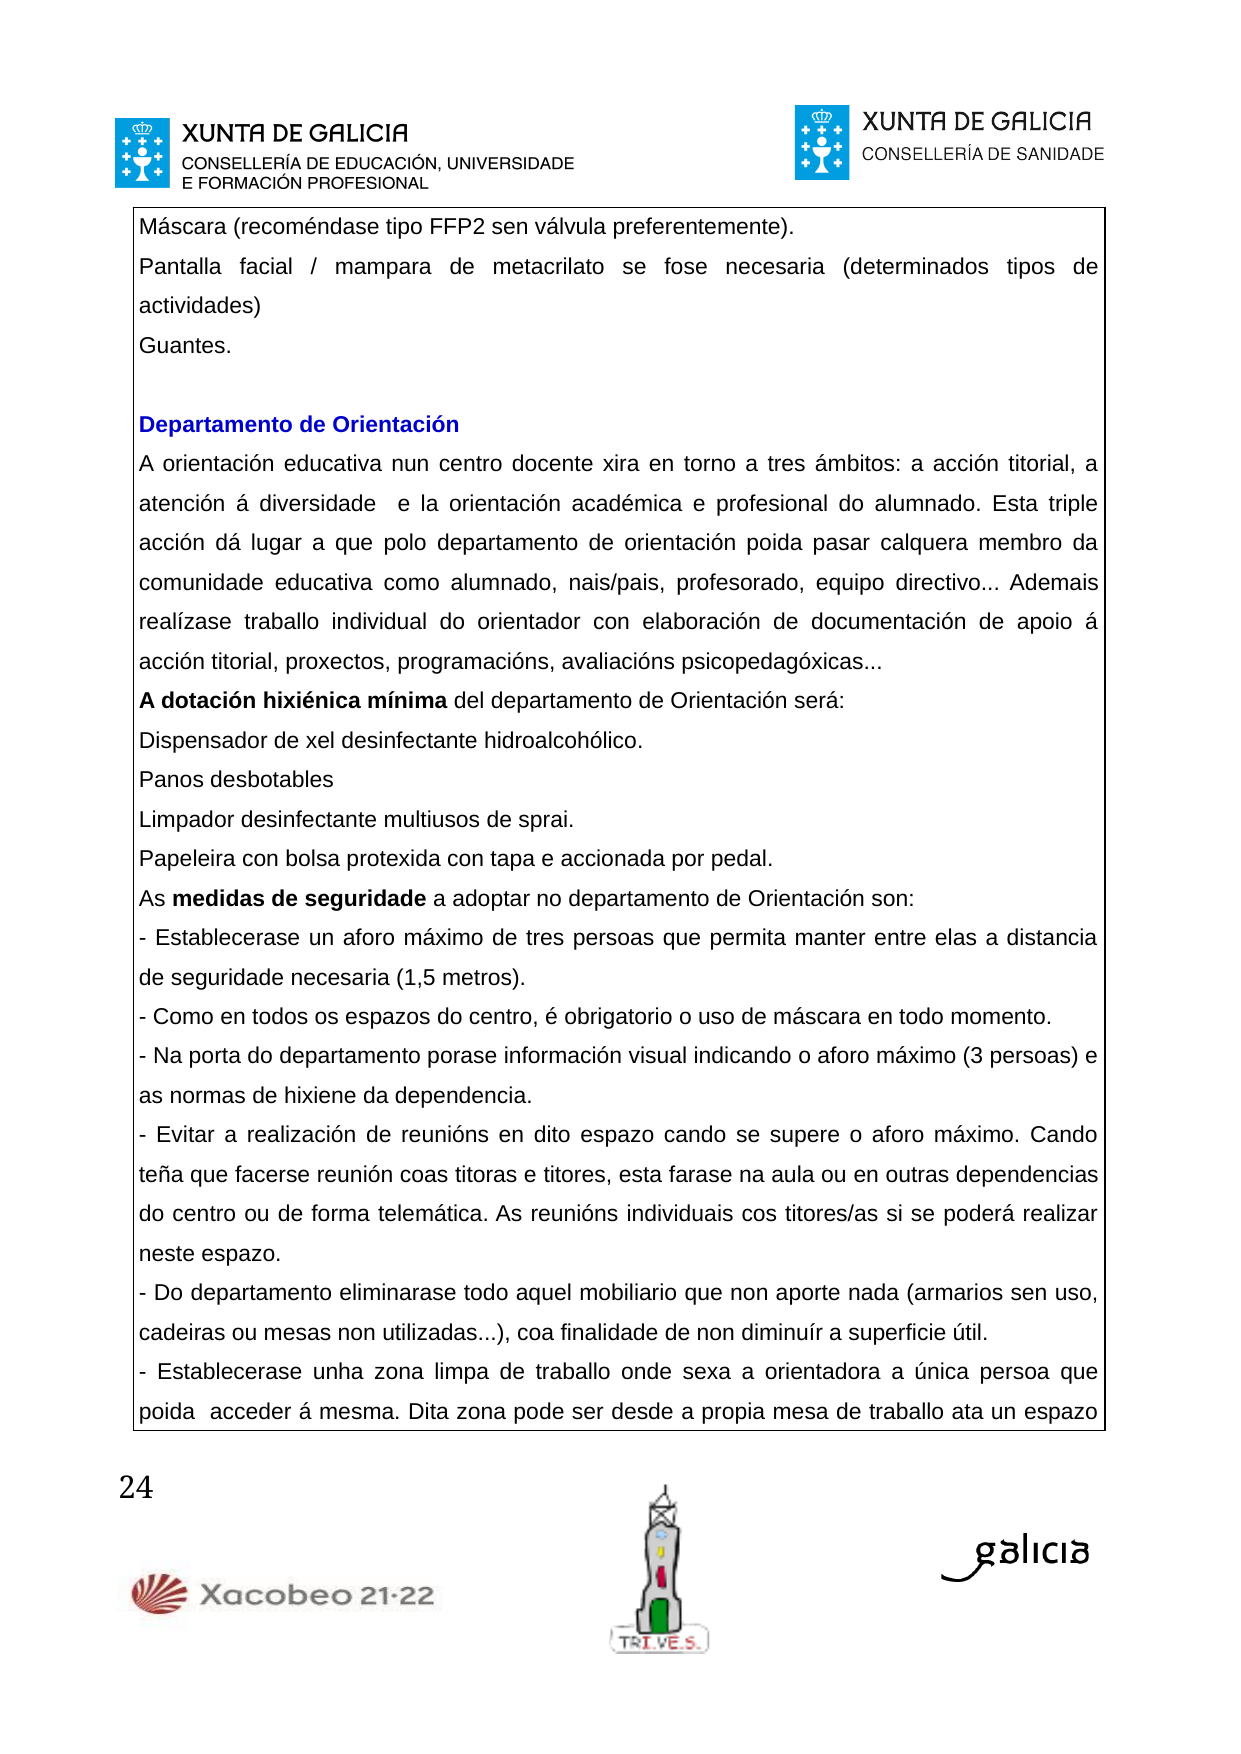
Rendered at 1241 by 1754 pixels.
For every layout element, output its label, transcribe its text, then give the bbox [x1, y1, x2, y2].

picture [834, 126, 841, 134]
picture [834, 143, 841, 150]
picture [818, 137, 826, 145]
picture [115, 118, 574, 189]
picture [941, 1533, 1089, 1582]
picture [155, 153, 162, 160]
picture [134, 158, 151, 180]
picture [139, 138, 146, 145]
picture [155, 168, 162, 175]
picture [813, 148, 830, 172]
picture [155, 138, 162, 144]
table_cell Máscara (recoméndase tipo FFP2 sen válvula preferentemente). Pantalla facial / mampara de metacrilato se fose necesaria (determinados tipos de actividades) Guantes. Departamento de Orientación A orientación educativa nun centro docente xira en torno a tres ámbitos: a acción titorial, a atención á diversidade e la orientación académica e profesional do alumnado. Esta triple acción dá lugar a que polo departamento de orientación poida pasar calquera membro da comunidade educativa como alumnado, nais/pais, profesorado, equipo directivo... Ademais realízase traballo individual do orientador con elaboración de documentación de apoio á acción titorial, proxectos, programacións, avaliacións psicopedagóxicas... A dotación hixiénica mínima del departamento de Orientación será: Dispensador de xel desinfectante hidroalcohólico. Panos desbotables Limpador desinfectante multiusos de sprai. Papeleira con bolsa protexida con tapa e accionada por pedal. As medidas de seguridade a adoptar no departamento de Orientación son: - Establecerase un aforo máximo de tres persoas que permita manter entre elas a distancia de seguridade necesaria (1,5 metros). - Como en todos os espazos do centro, é obrigatorio o uso de máscara en todo momento. - Na porta do departamento porase información visual indicando o aforo máximo (3 persoas) e as normas de hixiene da dependencia. - Evitar a realización de reunións en dito espazo cando se supere o aforo máximo. Cando teña que facerse reunión coas titoras e titores, esta farase na aula ou en outras dependencias do centro ou de forma telemática. As reunións individuais cos titores/as si se poderá realizar neste espazo. - Do departamento eliminarase todo aquel mobiliario que non aporte nada (armarios sen uso, cadeiras ou mesas non utilizadas...), coa finalidade de non diminuír a superficie útil. - Establecerase unha zona limpa de traballo onde sexa a orientadora a única persoa que poida acceder á mesma. Dita zona pode ser desde a propia mesa de traballo ata un espazo [134, 208, 1104, 1430]
picture [139, 148, 146, 155]
picture [123, 138, 130, 145]
picture [802, 126, 809, 134]
picture [802, 159, 809, 167]
picture [802, 143, 809, 150]
picture [117, 1508, 449, 1679]
picture [123, 153, 130, 160]
picture [834, 159, 841, 167]
picture [123, 168, 130, 175]
picture [609, 1483, 710, 1654]
picture [818, 126, 825, 134]
picture [850, 105, 1104, 180]
